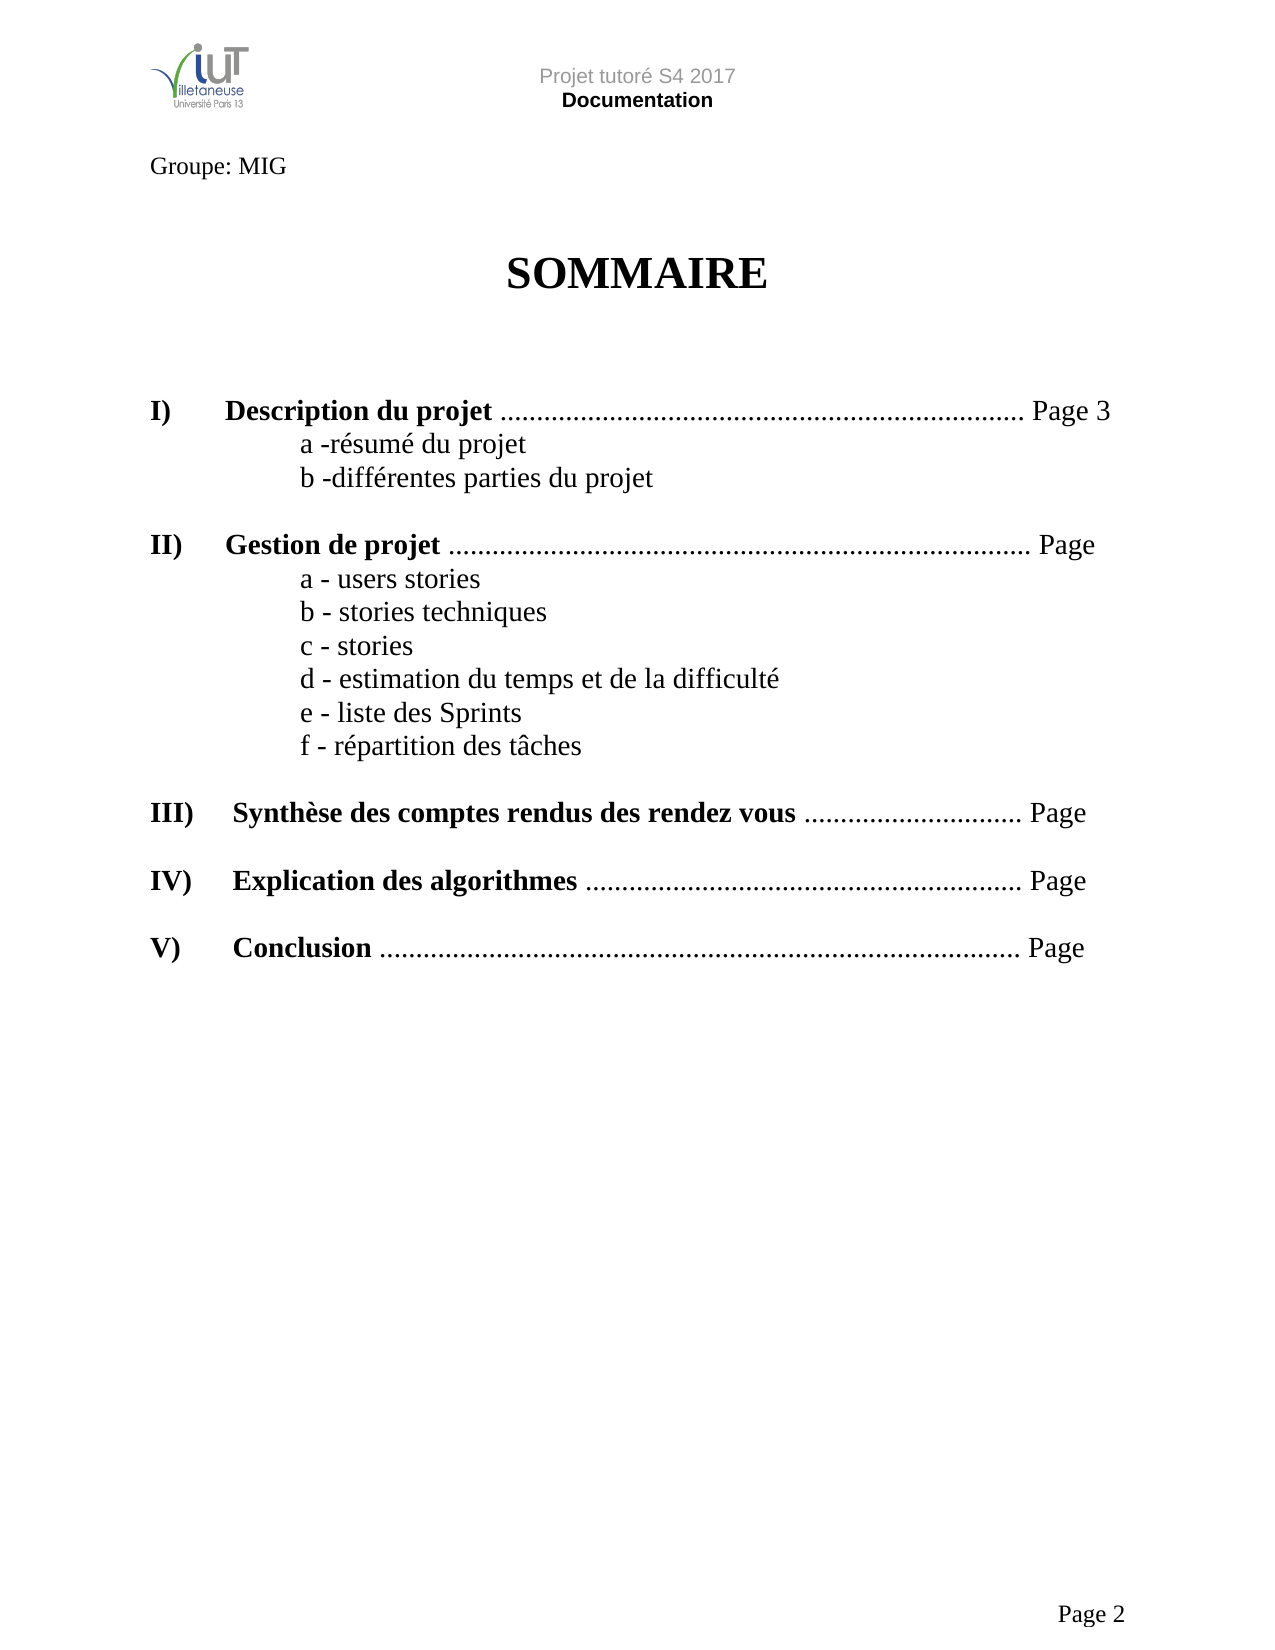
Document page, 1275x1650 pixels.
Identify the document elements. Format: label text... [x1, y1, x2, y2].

picture [150, 35, 249, 122]
text c - stories [150, 628, 1125, 661]
text II) Gestion de projet ................................................................................ Page [150, 527, 1125, 561]
text I) Description du projet ........................................................................ Page 3 [150, 393, 1125, 427]
text b -différentes parties du projet [150, 460, 1125, 494]
text III) Synthèse des comptes rendus des rendez vous .............................. Page [150, 796, 1125, 829]
text SOMMAIRE [150, 245, 1125, 298]
text V) Conclusion ........................................................................................ Page [150, 930, 1125, 963]
text f - répartition des tâches [150, 728, 1125, 762]
text a - users stories [150, 561, 1125, 594]
text b - stories techniques [150, 594, 1125, 628]
text IV) Explication des algorithmes ............................................................ Page [150, 863, 1125, 896]
text a -résumé du projet [150, 427, 1125, 460]
text d - estimation du temps et de la difficulté [150, 661, 1125, 695]
text e - liste des Sprints [150, 695, 1125, 728]
text Groupe: MIG [150, 151, 1125, 180]
